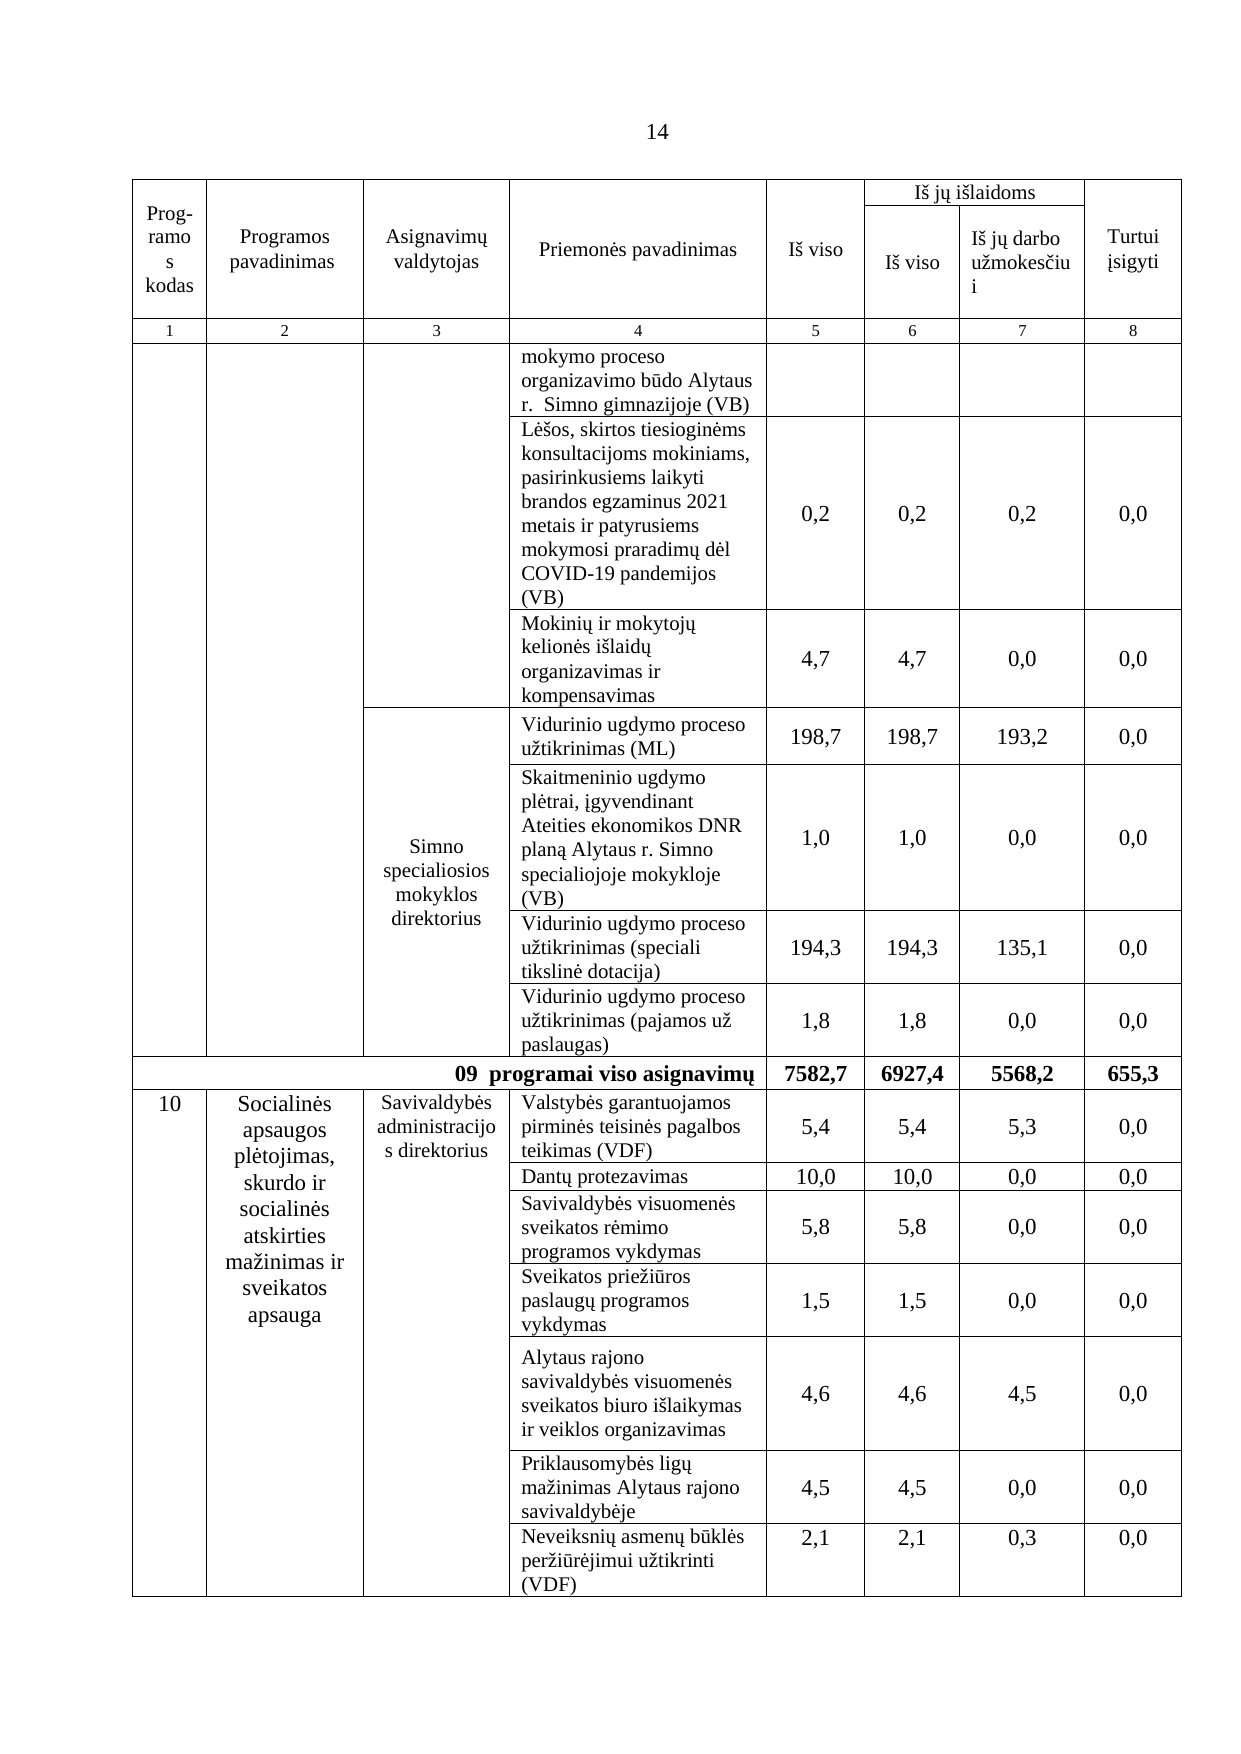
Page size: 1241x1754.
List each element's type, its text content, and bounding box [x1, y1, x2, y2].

table_header Prog-ramos kodas [133, 180, 206, 318]
table_cell Vidurinio ugdymo proceso užtikrinimas (ML) [510, 708, 766, 764]
table_cell Lėšos, skirtos tiesioginėms konsultacijoms mokiniams, pasirinkusiems laikyti brandos egzaminus 2021 metais ir patyrusiems mokymosi praradimų dėl COVID-19 pandemijos (VB) [510, 417, 766, 609]
table_header Programos pavadinimas [207, 180, 363, 318]
table_cell 198,7 [865, 708, 959, 764]
table_cell 4,5 [767, 1451, 864, 1523]
table_cell 2,1 [767, 1524, 864, 1596]
table_cell Alytaus rajono savivaldybės visuomenės sveikatos biuro išlaikymas ir veiklos organizavimas [510, 1337, 766, 1450]
table_cell Mokinių ir mokytojų kelionės išlaidų organizavimas ir kompensavimas [510, 610, 766, 707]
table_cell Neveiksnių asmenų būklės peržiūrėjimui užtikrinti (VDF) [510, 1524, 766, 1596]
table_cell 0,0 [1085, 708, 1181, 764]
table_cell 10,0 [865, 1163, 959, 1189]
table_cell 10,0 [767, 1163, 864, 1189]
table_cell Iš jų darbo užmokesčiui [960, 206, 1084, 318]
table_cell 1 [133, 319, 206, 343]
table_header Priemonės pavadinimas [510, 180, 766, 318]
table_cell 194,3 [865, 911, 959, 983]
table_cell 0,0 [1085, 417, 1181, 609]
table_cell 135,1 [960, 911, 1084, 983]
table_cell 1,8 [767, 984, 864, 1056]
table_cell 7 [960, 319, 1084, 343]
table_cell 194,3 [767, 911, 864, 983]
table_cell 198,7 [767, 708, 864, 764]
table_cell 0,0 [1085, 1337, 1181, 1450]
table_cell 4,5 [865, 1451, 959, 1523]
table_cell 0,0 [1085, 1163, 1181, 1189]
table_cell 0,0 [1085, 1191, 1181, 1263]
table_cell 10 [133, 1090, 206, 1596]
table_cell 0,0 [960, 1451, 1084, 1523]
table_cell 5,4 [865, 1090, 959, 1162]
table_cell 0,0 [1085, 1090, 1181, 1162]
table_cell [865, 344, 959, 416]
table_cell 0,0 [960, 1163, 1084, 1189]
table_cell Simno specialiosios mokyklos direktorius [364, 708, 509, 1056]
table_cell 4,6 [767, 1337, 864, 1450]
table_header Turtui įsigyti [1085, 180, 1181, 318]
table_cell 1,8 [865, 984, 959, 1056]
table_cell Dantų protezavimas [510, 1163, 766, 1189]
table_cell 6 [865, 319, 959, 343]
table_cell 7582,7 [767, 1057, 864, 1089]
table_cell [364, 344, 509, 707]
table_cell 2 [207, 319, 363, 343]
table_cell [133, 344, 206, 1056]
table_cell 655,3 [1085, 1057, 1181, 1089]
table_cell [207, 344, 363, 1056]
table_header Asignavimų valdytojas [364, 180, 509, 318]
table_cell 0,2 [767, 417, 864, 609]
table_cell 2,1 [865, 1524, 959, 1596]
table_cell Vidurinio ugdymo proceso užtikrinimas (speciali tikslinė dotacija) [510, 911, 766, 983]
table_cell [1085, 344, 1181, 416]
table_cell 0,0 [960, 765, 1084, 909]
table_cell 0,0 [960, 1264, 1084, 1336]
table_cell 5,8 [767, 1191, 864, 1263]
table_cell 1,0 [767, 765, 864, 909]
table_cell 5,8 [865, 1191, 959, 1263]
table_header Iš jų išlaidoms [865, 180, 1084, 205]
table_cell 0,0 [1085, 765, 1181, 909]
table_cell 5 [767, 319, 864, 343]
table_cell 0,0 [1085, 911, 1181, 983]
table_cell Sveikatos priežiūros paslaugų programos vykdymas [510, 1264, 766, 1336]
table_cell 0,0 [1085, 610, 1181, 707]
table_cell Valstybės garantuojamos pirminės teisinės pagalbos teikimas (VDF) [510, 1090, 766, 1162]
table_cell 0,0 [1085, 1524, 1181, 1596]
table_cell 5,4 [767, 1090, 864, 1162]
table_cell Iš viso [865, 206, 959, 318]
table_cell 4,7 [767, 610, 864, 707]
table_cell Savivaldybės administracijos direktorius [364, 1090, 509, 1596]
table_cell Skaitmeninio ugdymo plėtrai, įgyvendinant Ateities ekonomikos DNR planą Alytaus r. Simno specialiojoje mokykloje (VB) [510, 765, 766, 909]
table_cell 09 programai viso asignavimų [133, 1057, 766, 1089]
table_cell Savivaldybės visuomenės sveikatos rėmimo programos vykdymas [510, 1191, 766, 1263]
table_header Iš viso [767, 180, 864, 318]
table_cell 193,2 [960, 708, 1084, 764]
table_cell 1,0 [865, 765, 959, 909]
table_cell 8 [1085, 319, 1181, 343]
table_cell 0,0 [1085, 1451, 1181, 1523]
table_cell 4 [510, 319, 766, 343]
table_cell mokymo proceso organizavimo būdo Alytaus r. Simno gimnazijoje (VB) [510, 344, 766, 416]
table_cell 0,3 [960, 1524, 1084, 1596]
table_cell Priklausomybės ligų mažinimas Alytaus rajono savivaldybėje [510, 1451, 766, 1523]
table_cell 0,0 [1085, 1264, 1181, 1336]
table_cell Socialinės apsaugos plėtojimas, skurdo ir socialinės atskirties mažinimas ir sveikatos apsauga [207, 1090, 363, 1596]
table_cell 0,2 [960, 417, 1084, 609]
table_cell 0,0 [1085, 984, 1181, 1056]
table_cell [960, 344, 1084, 416]
table_cell 5568,2 [960, 1057, 1084, 1089]
table_cell 1,5 [865, 1264, 959, 1336]
table_cell 0,0 [960, 610, 1084, 707]
table_cell 1,5 [767, 1264, 864, 1336]
table_cell 6927,4 [865, 1057, 959, 1089]
table_cell 4,7 [865, 610, 959, 707]
table_cell 4,6 [865, 1337, 959, 1450]
table_cell 0,0 [960, 984, 1084, 1056]
table_cell 4,5 [960, 1337, 1084, 1450]
table_cell Vidurinio ugdymo proceso užtikrinimas (pajamos už paslaugas) [510, 984, 766, 1056]
table_cell 5,3 [960, 1090, 1084, 1162]
table_cell 0,0 [960, 1191, 1084, 1263]
table_cell 0,2 [865, 417, 959, 609]
table_cell [767, 344, 864, 416]
table_cell 3 [364, 319, 509, 343]
